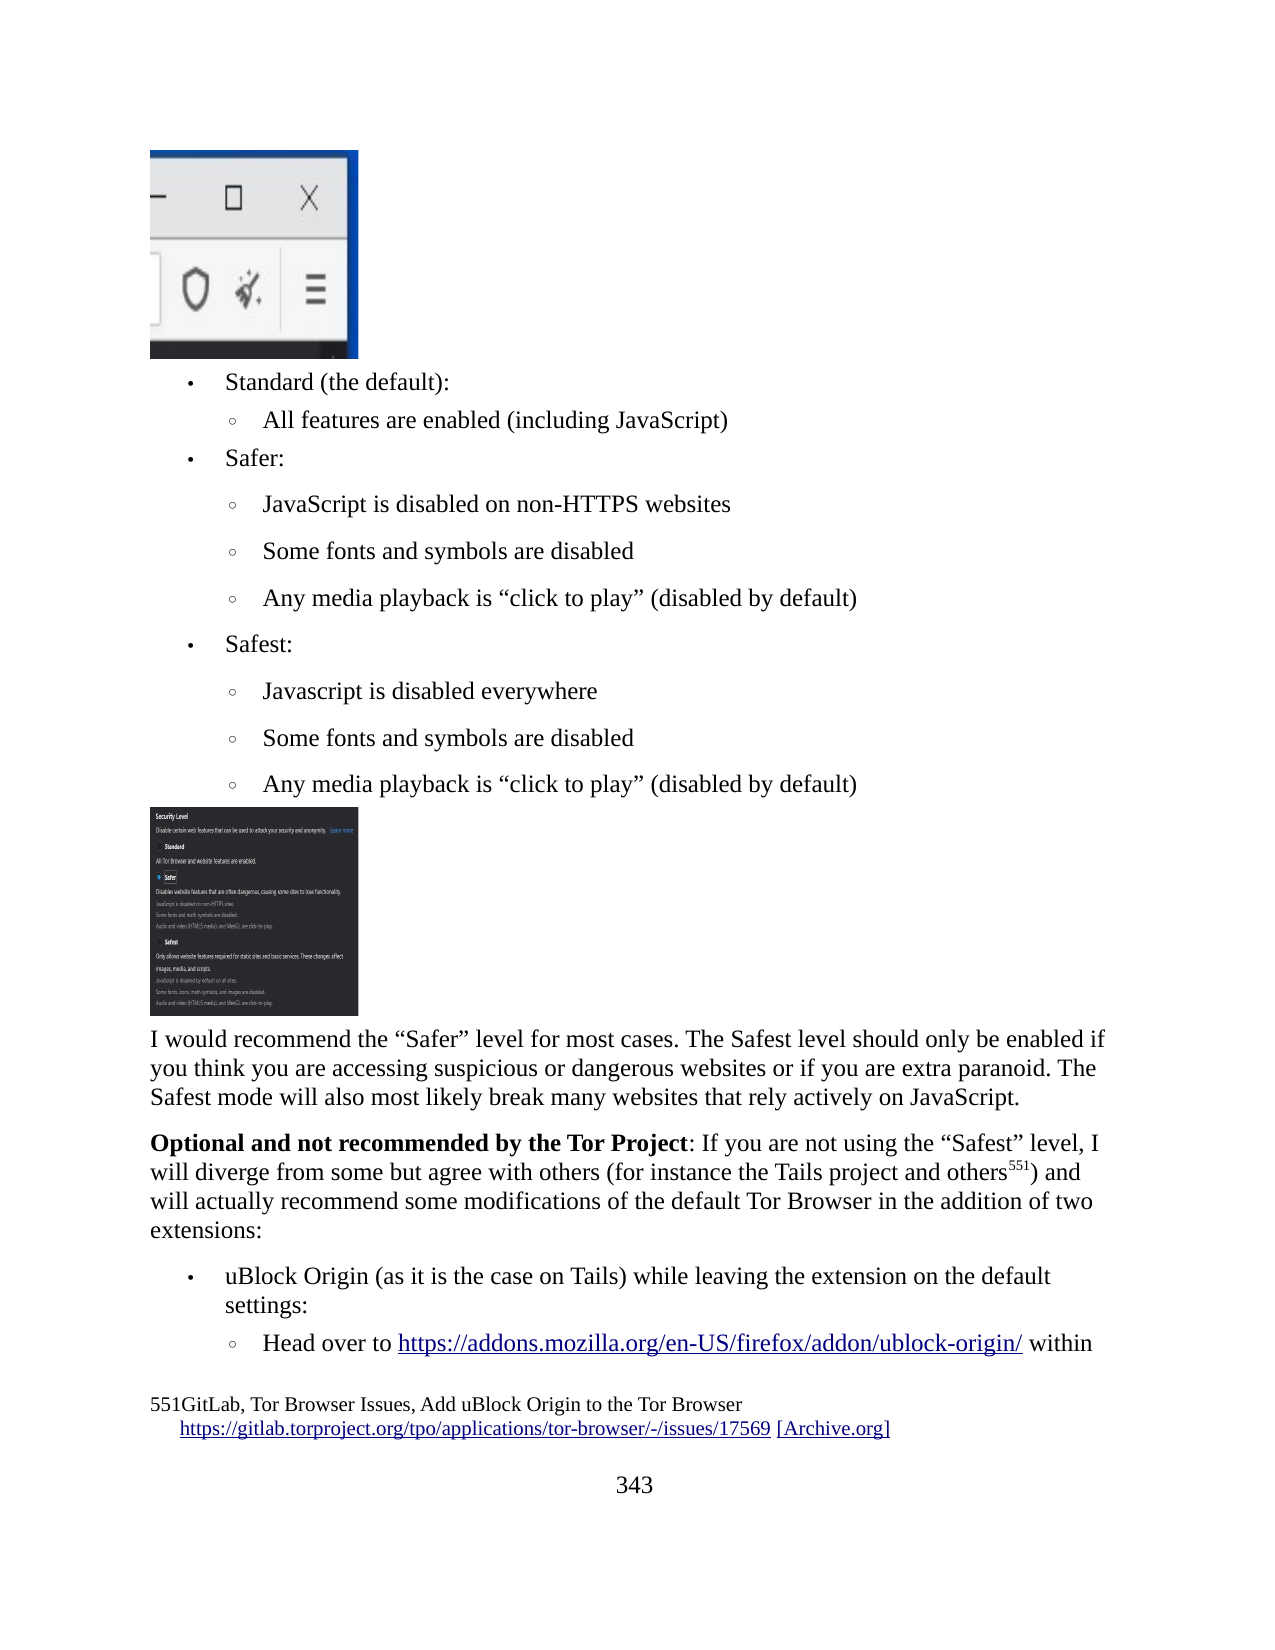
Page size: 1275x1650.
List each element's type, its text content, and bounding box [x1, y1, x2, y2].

text GitLab, Tor Browser Issues, Add uBlock Origin to the Tor Browser https://gitlab.torproject.org/tpo/applications/tor-browser/-/issues/17569 [Archive.org] [150, 1392, 1125, 1440]
list JavaScript is disabled on non-HTTPS websites [225, 489, 1125, 518]
list Any media playback is “click to play” (disabled by default) [225, 769, 1125, 798]
list Head over to https://addons.mozilla.org/en-US/firefox/addon/ublock-origin/ within [225, 1328, 1125, 1357]
list All features are enabled (including JavaScript) [225, 405, 1125, 434]
list Javascript is disabled everywhere [225, 676, 1125, 705]
list Safest: [187, 629, 1125, 658]
text I would recommend the “Safer” level for most cases. The Safest level should only be enabled if you think you are accessing suspicious or dangerous websites or if you are extra paranoid. The Safest mode will also most likely break many websites that rely actively on JavaScript. [150, 1024, 1125, 1111]
text Optional and not recommended by the Tor Project: If you are not using the “Safest” level, I will diverge from some but agree with others (for instance the Tails project and others) and will actually recommend some modifications of the default Tor Browser in the addition of two extensions: [150, 1128, 1125, 1243]
list Any media playback is “click to play” (disabled by default) [225, 583, 1125, 611]
list Some fonts and symbols are disabled [225, 536, 1125, 565]
list Safer: [187, 443, 1125, 471]
list uBlock Origin (as it is the case on Tails) while leaving the extension on the default settings: [187, 1261, 1125, 1319]
list Standard (the default): [187, 367, 1125, 396]
list Some fonts and symbols are disabled [225, 723, 1125, 751]
picture [150, 807, 359, 1016]
picture [150, 150, 359, 359]
